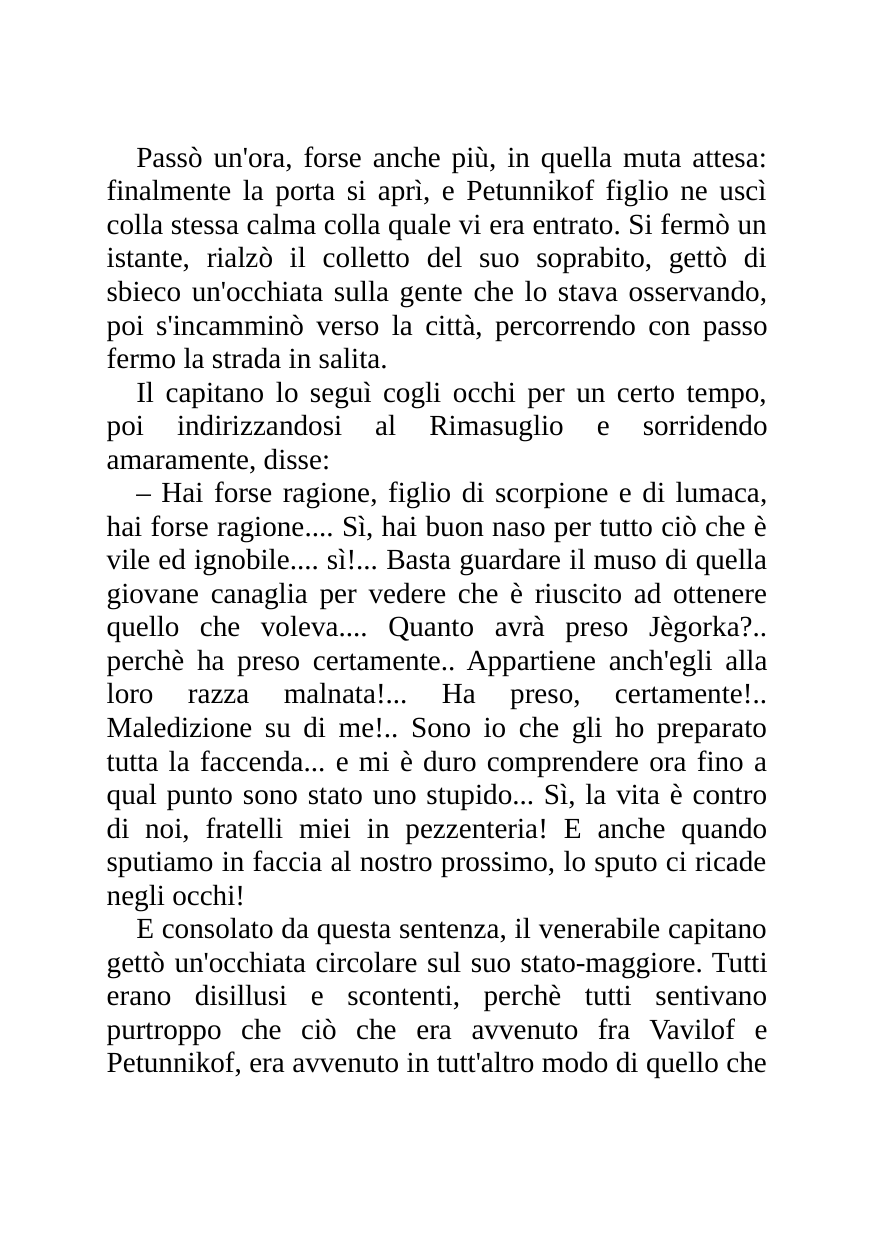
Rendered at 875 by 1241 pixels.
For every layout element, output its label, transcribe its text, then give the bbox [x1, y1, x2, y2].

text Il capitano lo seguì cogli occhi per un certo tempo, poi indirizzandosi al Rimasuglio e sorridendo amaramente, disse: [106, 375, 768, 475]
text E consolato da questa sentenza, il venerabile capitano gettò un'occhiata circolare sul suo stato-maggiore. Tutti erano disillusi e scontenti, perchè tutti sentivano purtroppo che ciò che era avvenuto fra Vavilof e Petunnikof, era avvenuto in tutt'altro modo di quello che [106, 911, 768, 1079]
text Passò un'ora, forse anche più, in quella muta attesa: finalmente la porta si aprì, e Petunnikof figlio ne uscì colla stessa calma colla quale vi era entrato. Si fermò un istante, rialzò il colletto del suo soprabito, gettò di sbieco un'occhiata sulla gente che lo stava osservando, poi s'incamminò verso la città, percorrendo con passo fermo la strada in salita. [106, 140, 768, 375]
text – Hai forse ragione, figlio di scorpione e di lumaca, hai forse ragione.... Sì, hai buon naso per tutto ciò che è vile ed ignobile.... sì!... Basta guardare il muso di quella giovane canaglia per vedere che è riuscito ad ottenere quello che voleva.... Quanto avrà preso Jègorka?.. perchè ha preso certamente.. Appartiene anch'egli alla loro razza malnata!... Ha preso, certamente!.. Maledizione su di me!.. Sono io che gli ho preparato tutta la faccenda... e mi è duro comprendere ora fino a qual punto sono stato uno stupido... Sì, la vita è contro di noi, fratelli miei in pezzenteria! E anche quando sputiamo in faccia al nostro prossimo, lo sputo ci ricade negli occhi! [106, 475, 768, 911]
